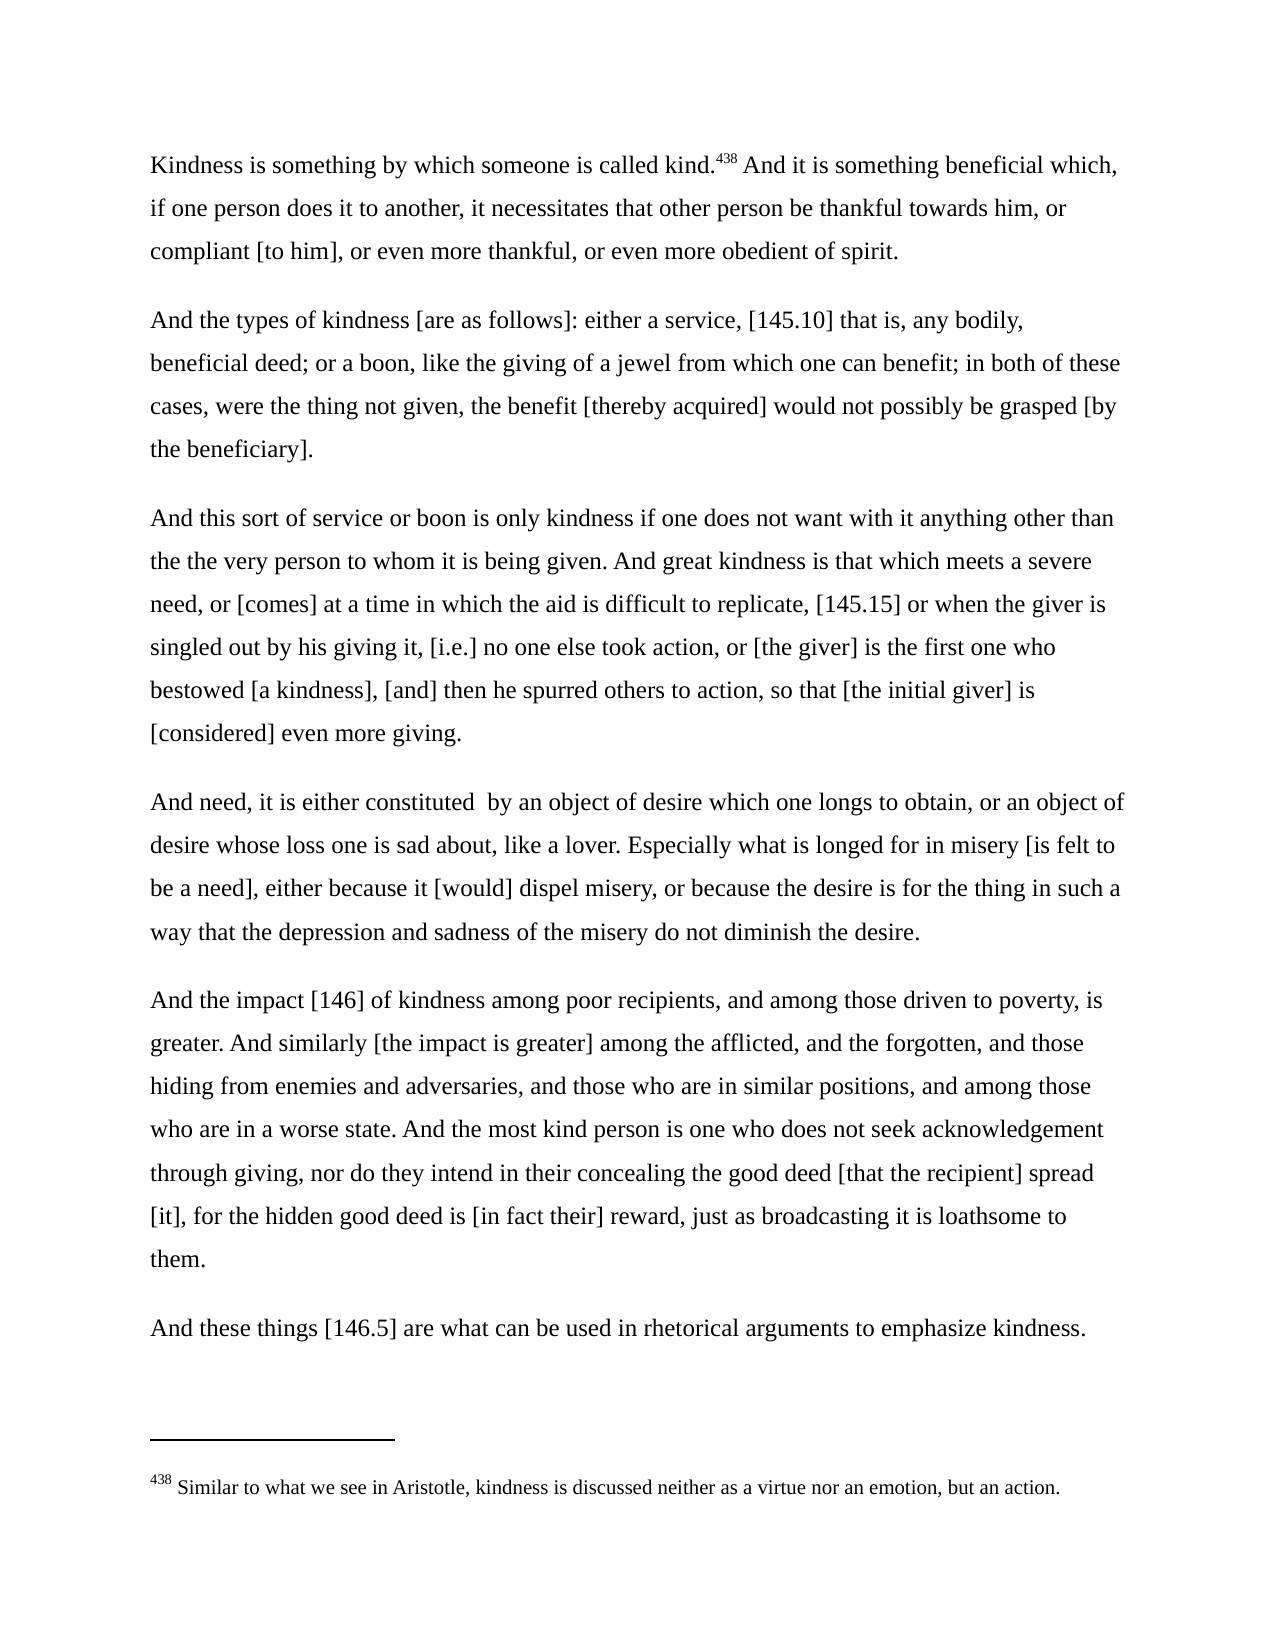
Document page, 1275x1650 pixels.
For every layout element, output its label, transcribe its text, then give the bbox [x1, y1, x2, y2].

text And need, it is either constituted by an object of desire which one longs to obtain, or an object of desire whose loss one is sad about, like a lover. Especially what is longed for in misery [is felt to be a need], either because it [would] dispel misery, or because the desire is for the thing in such a way that the depression and sadness of the misery do not diminish the desire. [150, 787, 1125, 945]
text And this sort of service or boon is only kindness if one does not want with it anything other than the the very person to whom it is being given. And great kindness is that which meets a severe need, or [comes] at a time in which the aid is difficult to replicate, [145.15] or when the giver is singled out by his giving it, [i.e.] no one else took action, or [the giver] is the first one who bestowed [a kindness], [and] then he spurred others to action, so that [the initial giver] is [considered] even more giving. [150, 503, 1125, 747]
text And the types of kindness [are as follows]: either a service, [145.10] that is, any bodily, beneficial deed; or a boon, like the giving of a jewel from which one can benefit; in both of these cases, were the thing not given, the benefit [thereby acquired] would not possibly be grasped [by the beneficiary]. [150, 305, 1125, 463]
text And the impact [146] of kindness among poor recipients, and among those driven to poverty, is greater. And similarly [the impact is greater] among the afflicted, and the forgotten, and those hiding from enemies and adversaries, and those who are in similar positions, and among those who are in a worse state. And the most kind person is one who does not seek acknowledgement through giving, nor do they intend in their concealing the good deed [that the recipient] spread [it], for the hidden good deed is [in fact their] reward, just as broadcasting it is loathsome to them. [150, 985, 1125, 1273]
text Similar to what we see in Aristotle, kindness is discussed neither as a virtue nor an emotion, but an action. [150, 1471, 1125, 1500]
text Kindness is something by which someone is called kind. And it is something beneficial which, if one person does it to another, it necessitates that other person be thankful towards him, or compliant [to him], or even more thankful, or even more obedient of spirit. [150, 150, 1125, 265]
text And these things [146.5] are what can be used in rhetorical arguments to emphasize kindness. [150, 1313, 1125, 1341]
